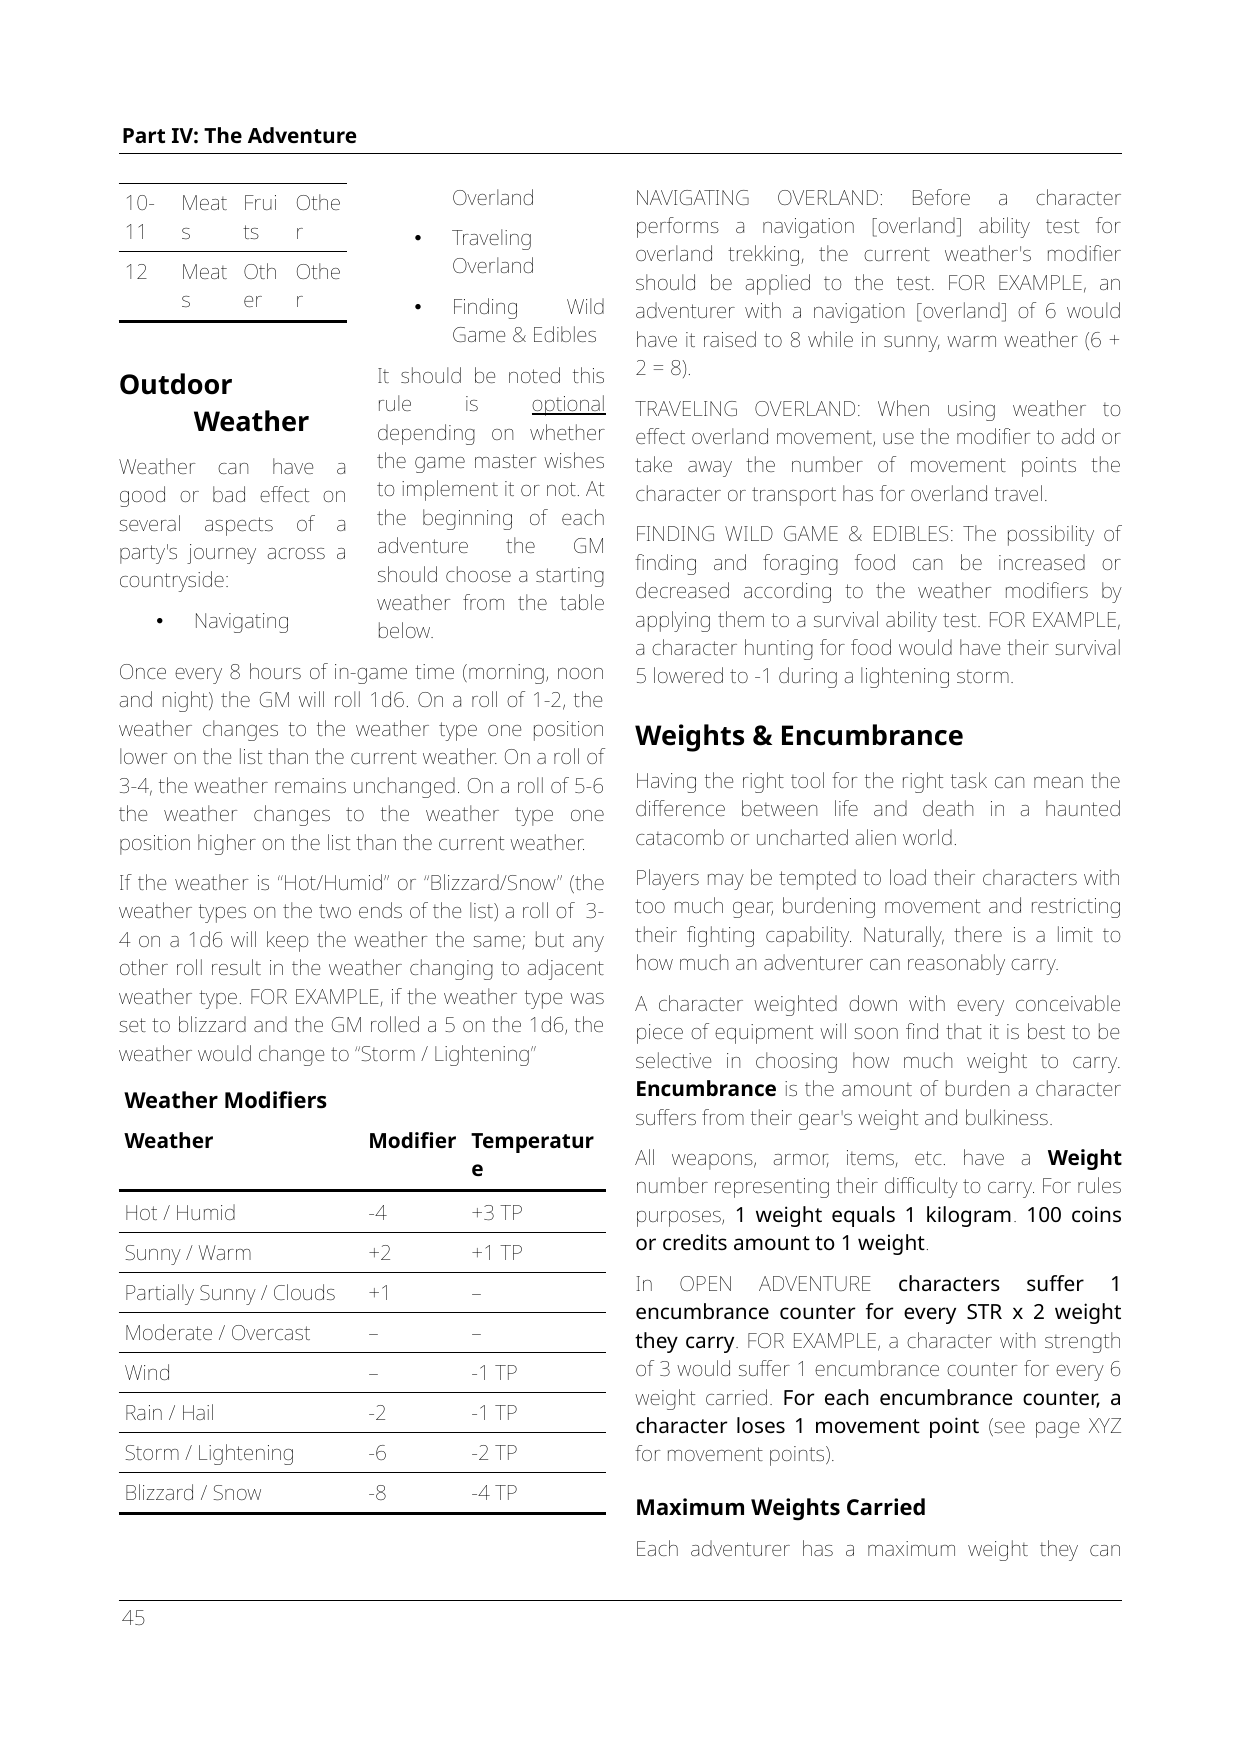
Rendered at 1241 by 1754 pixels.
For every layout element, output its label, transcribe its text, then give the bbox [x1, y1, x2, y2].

list Traveling Overland [414, 223, 605, 280]
text FINDING WILD GAME & EDIBLES: The possibility of finding and foraging food can be increased or decreased according to the weather modifiers by applying them to a survival ability test. FOR EXAMPLE, a character hunting for food would have their survival 5 lowered to -1 during a lightening storm. [635, 519, 1122, 690]
table_cell Meats [176, 252, 237, 319]
text [118, 1515, 605, 1543]
table_cell Wind [119, 1353, 362, 1392]
text Once every 8 hours of in-game time (morning, noon and night) the GM will roll 1d6. On a roll of 1-2, the weather changes to the weather type one position lower on the list than the current weather. On a roll of 3-4, the weather remains unchanged. On a roll of 5-6 the weather changes to the weather type one position higher on the list than the current weather. [118, 657, 605, 856]
table_cell -4 TP [465, 1473, 606, 1512]
table_cell – [465, 1273, 606, 1312]
table_cell -1 TP [465, 1353, 606, 1392]
text All weapons, armor, items, etc. have a Weight number representing their difficulty to carry. For rules purposes, 1 weight equals 1 kilogram. 100 coins or credits amount to 1 weight. [635, 1143, 1122, 1257]
text Players may be tempted to load their characters with too much gear, burdening movement and restricting their fighting capability. Naturally, there is a limit to how much an adventurer can reasonably carry. [635, 863, 1122, 977]
table_header Weather Modifiers [119, 1079, 606, 1120]
table_cell Rain / Hail [119, 1393, 362, 1432]
list Navigating [156, 606, 347, 634]
table_cell Moderate / Overcast [119, 1313, 362, 1352]
table_cell Meats [176, 184, 237, 251]
list Finding Wild Game & Edibles [414, 292, 605, 349]
text A character weighted down with every conceivable piece of equipment will soon find that it is best to be selective in choosing how much weight to carry. Encumbrance is the amount of burden a character suffers from their gear's weight and bulkiness. [635, 989, 1122, 1131]
text NAVIGATING OVERLAND: Before a character performs a navigation [overland] ability test for overland trekking, the current weather's modifier should be applied to the test. FOR EXAMPLE, an adventurer with a navigation [overland] of 6 would have it raised to 8 while in sunny, warm weather (6 + 2 = 8). [635, 183, 1122, 382]
subtitle Weights & Encumbrance [635, 717, 1122, 753]
table_cell -2 TP [465, 1433, 606, 1472]
table_cell Hot / Humid [119, 1192, 362, 1232]
table_cell +3 TP [465, 1192, 606, 1232]
table_cell +1 TP [465, 1233, 606, 1272]
text In OPEN ADVENTURE characters suffer 1 encumbrance counter for every STR x 2 weight they carry. FOR EXAMPLE, a character with strength of 3 would suffer 1 encumbrance counter for every 6 weight carried. For each encumbrance counter, a character loses 1 movement point (see page XYZ for movement points). [635, 1269, 1122, 1468]
table_cell – [362, 1313, 465, 1352]
table_cell 12 [119, 252, 176, 319]
table_cell Partially Sunny / Clouds [119, 1273, 362, 1312]
text TRAVELING OVERLAND: When using weather to effect overland movement, use the modifier to add or take away the number of movement points the character or transport has for overland travel. [635, 394, 1122, 507]
table_cell Modifier [362, 1120, 465, 1189]
list Overland [414, 183, 605, 211]
table_cell – [465, 1313, 606, 1352]
table_cell – [362, 1353, 465, 1392]
table_cell -8 [362, 1473, 465, 1512]
text Maximum Weights Carried [635, 1492, 1122, 1522]
table_cell -2 [362, 1393, 465, 1432]
table_cell +1 [362, 1273, 465, 1312]
text Having the right tool for the right task can mean the difference between life and death in a haunted catacomb or uncharted alien world. [635, 766, 1122, 851]
table_cell -1 TP [465, 1393, 606, 1432]
table_cell Other [290, 252, 347, 319]
text If the weather is “Hot/Humid” or “Blizzard/Snow” (the weather types on the two ends of the list) a roll of 3-4 on a 1d6 will keep the weather the same; but any other roll result in the weather changing to adjacent weather type. FOR EXAMPLE, if the weather type was set to blizzard and the GM rolled a 5 on the 1d6, the weather would change to “Storm / Lightening” [118, 868, 605, 1067]
table_cell Other [290, 184, 347, 251]
table_cell Storm / Lightening [119, 1433, 362, 1472]
table_cell Other [237, 252, 290, 319]
table_cell -6 [362, 1433, 465, 1472]
table_cell 10-11 [119, 184, 176, 251]
table_cell Sunny / Warm [119, 1233, 362, 1272]
table_cell Temperature [465, 1120, 606, 1189]
subtitle Outdoor Weather [118, 366, 347, 439]
table_cell Fruits [237, 184, 290, 251]
text It should be noted this rule is optional depending on whether the game master wishes to implement it or not. At the beginning of each adventure the GM should choose a starting weather from the table below. [377, 361, 605, 645]
text Each adventurer has a maximum weight they can [635, 1534, 1122, 1562]
table_cell Blizzard / Snow [119, 1473, 362, 1512]
table_cell +2 [362, 1233, 465, 1272]
table_cell Weather [119, 1120, 362, 1189]
text Weather can have a good or bad effect on several aspects of a party's journey across a countryside: [118, 452, 347, 594]
table_cell -4 [362, 1192, 465, 1232]
